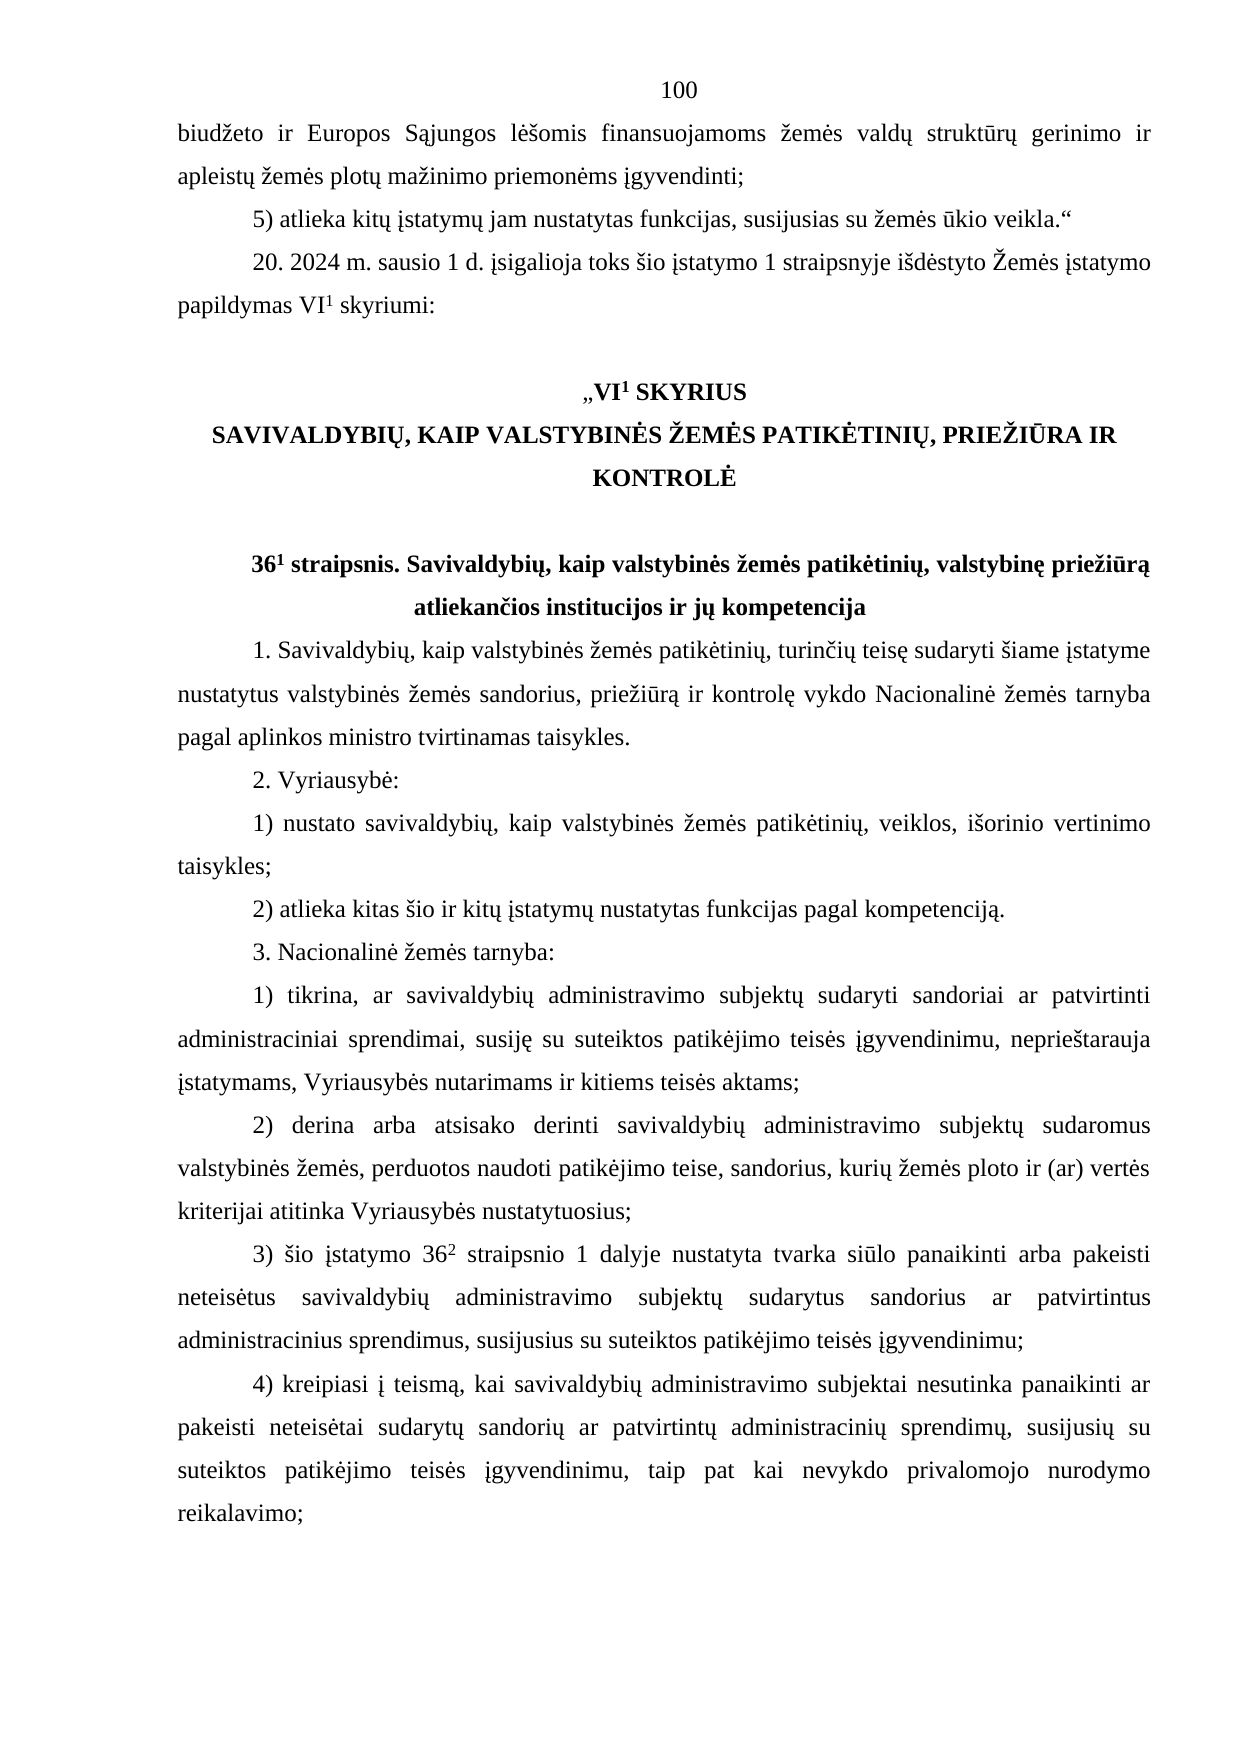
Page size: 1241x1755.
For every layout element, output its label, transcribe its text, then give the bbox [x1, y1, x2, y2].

text 20. 2024 m. sausio 1 d. įsigalioja toks šio įstatymo 1 straipsnyje išdėstyto Žemės įstatymo papildymas VI1 skyriumi: [177, 247, 1152, 319]
text 361 straipsnis. Savivaldybių, kaip valstybinės žemės patikėtinių, valstybinę priežiūrą atliekančios institucijos ir jų kompetencija [251, 549, 1152, 621]
text „VI1 SKYRIUS [177, 377, 1152, 406]
text 3. Nacionalinė žemės tarnyba: [177, 937, 1152, 966]
text 2) derina arba atsisako derinti savivaldybių administravimo subjektų sudaromus valstybinės žemės, perduotos naudoti patikėjimo teise, sandorius, kurių žemės ploto ir (ar) vertės kriterijai atitinka Vyriausybės nustatytuosius; [177, 1110, 1152, 1225]
text 1) tikrina, ar savivaldybių administravimo subjektų sudaryti sandoriai ar patvirtinti administraciniai sprendimai, susiję su suteiktos patikėjimo teisės įgyvendinimu, neprieštarauja įstatymams, Vyriausybės nutarimams ir kitiems teisės aktams; [177, 981, 1152, 1096]
text 2. Vyriausybė: [177, 765, 1152, 794]
text 3) šio įstatymo 362 straipsnio 1 dalyje nustatyta tvarka siūlo panaikinti arba pakeisti neteisėtus savivaldybių administravimo subjektų sudarytus sandorius ar patvirtintus administracinius sprendimus, susijusius su suteiktos patikėjimo teisės įgyvendinimu; [177, 1239, 1152, 1354]
text biudžeto ir Europos Sąjungos lėšomis finansuojamoms žemės valdų struktūrų gerinimo ir apleistų žemės plotų mažinimo priemonėms įgyvendinti; [177, 118, 1152, 190]
text 2) atlieka kitas šio ir kitų įstatymų nustatytas funkcijas pagal kompetenciją. [177, 894, 1152, 923]
text 1. Savivaldybių, kaip valstybinės žemės patikėtinių, turinčių teisę sudaryti šiame įstatyme nustatytus valstybinės žemės sandorius, priežiūrą ir kontrolę vykdo Nacionalinė žemės tarnyba pagal aplinkos ministro tvirtinamas taisykles. [177, 636, 1152, 751]
text 5) atlieka kitų įstatymų jam nustatytas funkcijas, susijusias su žemės ūkio veikla.“ [177, 204, 1152, 233]
text 4) kreipiasi į teismą, kai savivaldybių administravimo subjektai nesutinka panaikinti ar pakeisti neteisėtai sudarytų sandorių ar patvirtintų administracinių sprendimų, susijusių su suteiktos patikėjimo teisės įgyvendinimu, taip pat kai nevykdo privalomojo nurodymo reikalavimo; [177, 1369, 1152, 1527]
text SAVIVALDYBIŲ, KAIP VALSTYBINĖS ŽEMĖS PATIKĖTINIŲ, PRIEŽIŪRA IR KONTROLĖ [177, 420, 1152, 492]
text 1) nustato savivaldybių, kaip valstybinės žemės patikėtinių, veiklos, išorinio vertinimo taisykles; [177, 808, 1152, 880]
